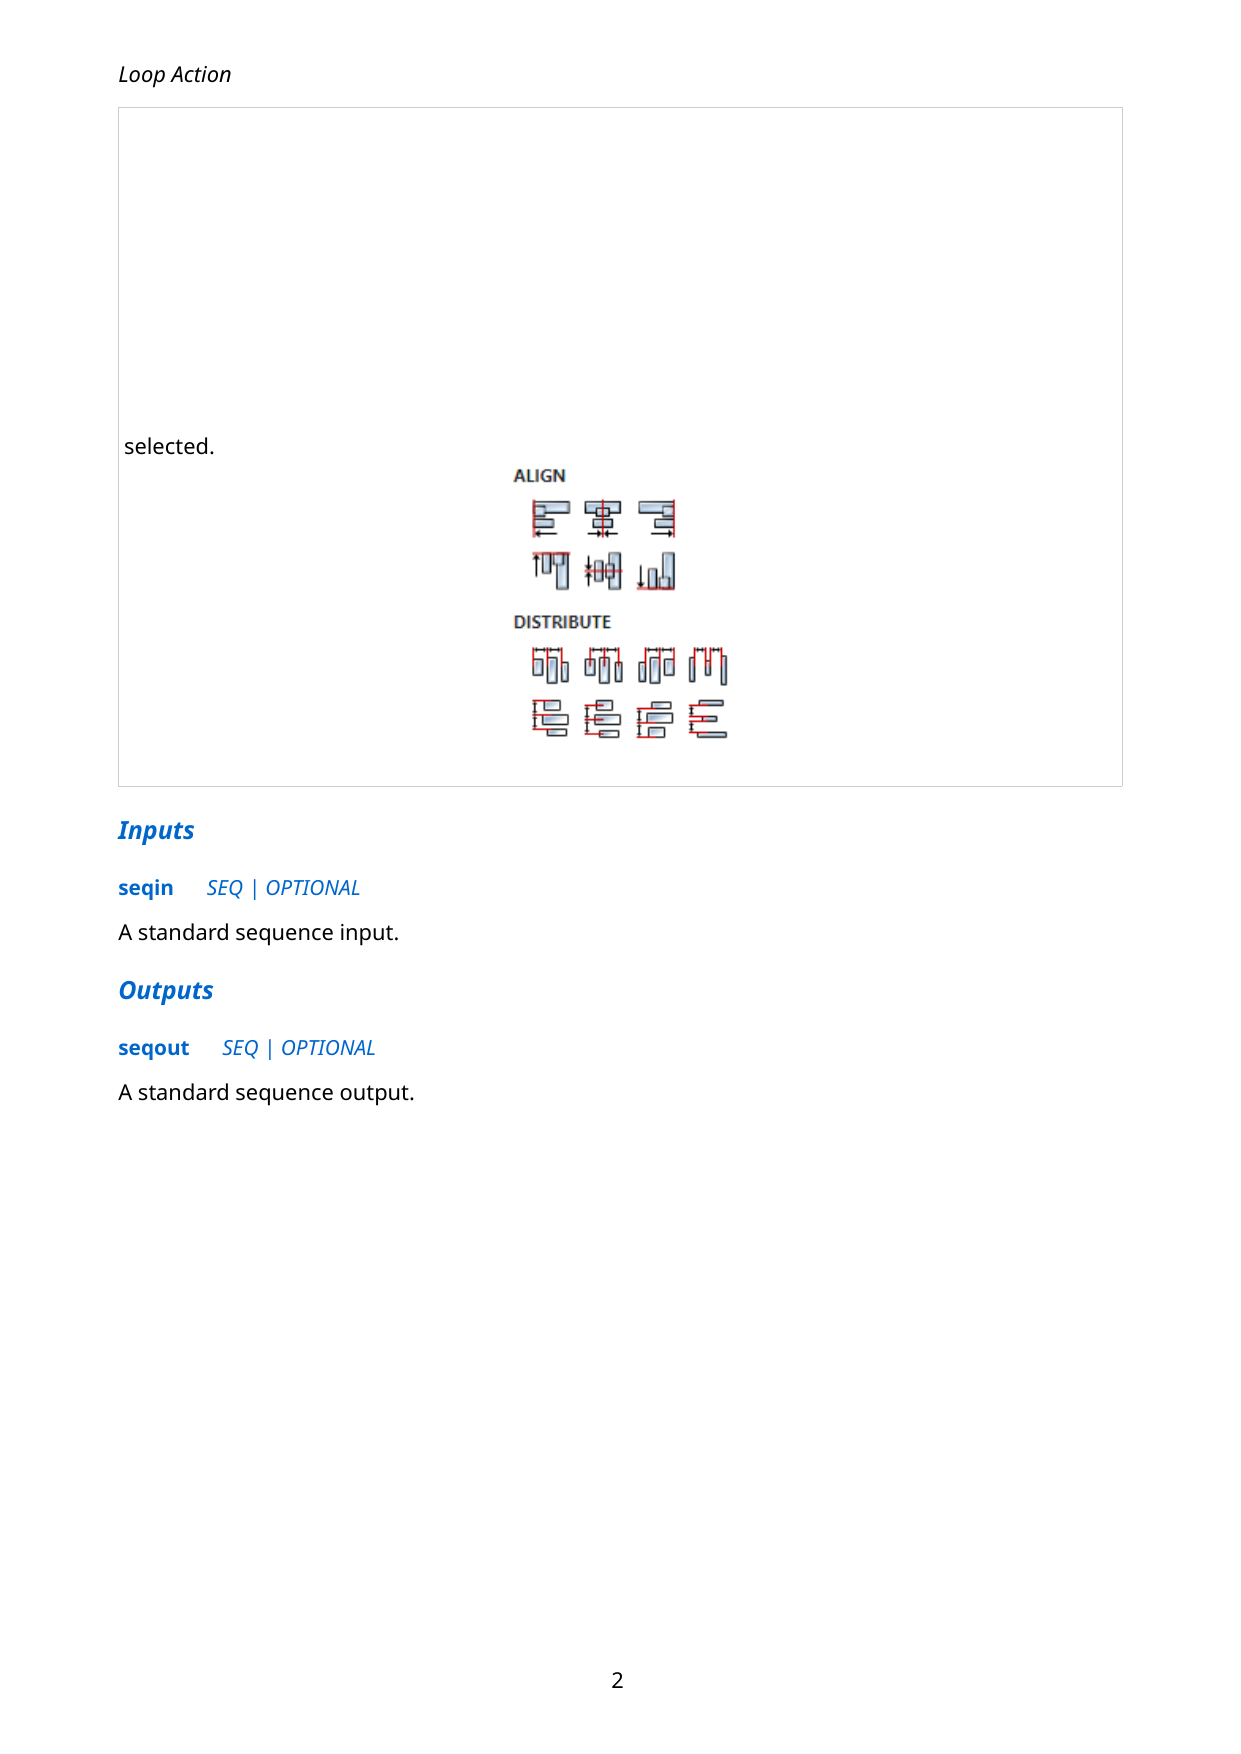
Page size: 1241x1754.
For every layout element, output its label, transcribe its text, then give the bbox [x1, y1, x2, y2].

subtitle Inputs [118, 813, 1122, 847]
subtitle Outputs [118, 973, 1122, 1007]
subtitle seqout SEQ | OPTIONAL [118, 1033, 1122, 1062]
text A standard sequence input. [118, 916, 1122, 946]
table_cell selected. [119, 108, 1122, 786]
text A standard sequence output. [118, 1077, 1122, 1106]
subtitle seqin SEQ | OPTIONAL [118, 873, 1122, 902]
picture [490, 461, 750, 751]
